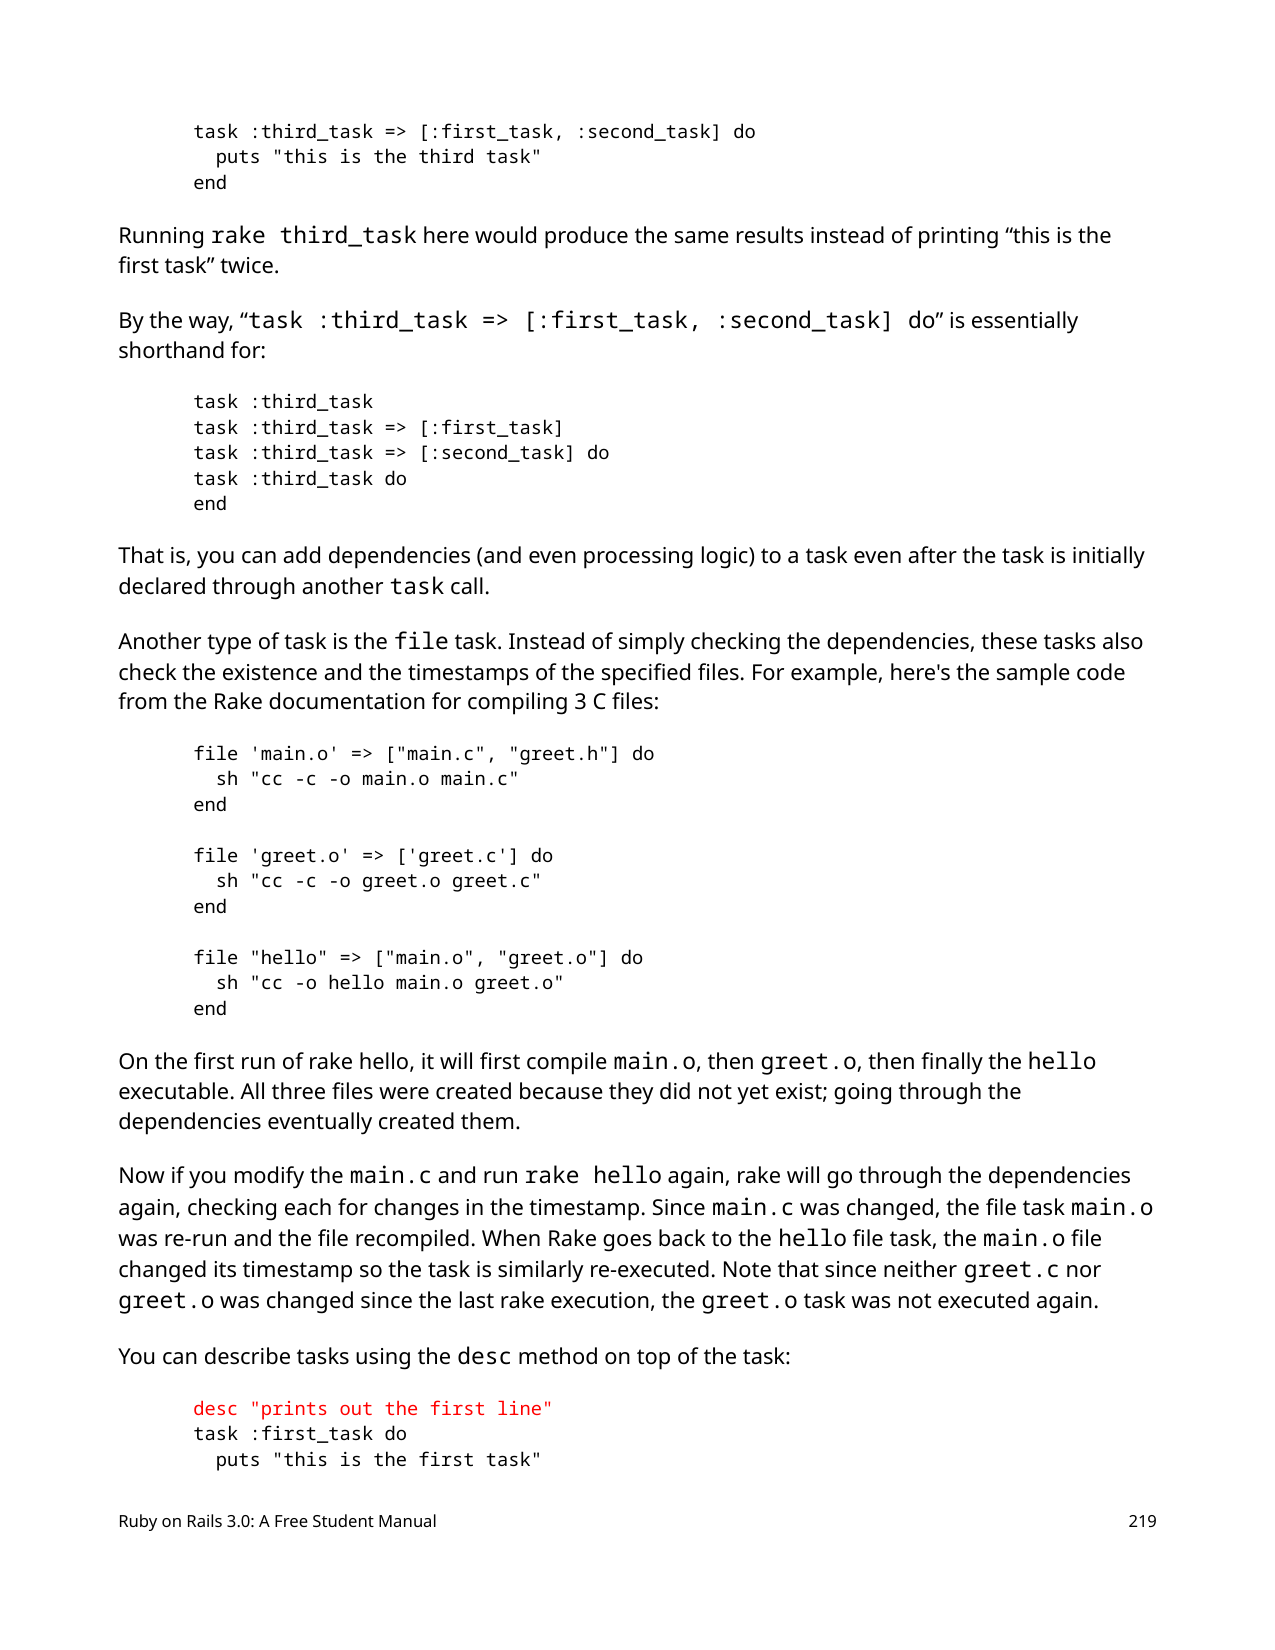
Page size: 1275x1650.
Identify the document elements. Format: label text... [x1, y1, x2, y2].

text file 'main.o' => ["main.c", "greet.h"] do sh "cc -c -o main.o main.c" end file 'greet.o' => ['greet.c'] do sh "cc -c -o greet.o greet.c" end file "hello" => ["main.o", "greet.o"] do sh "cc -o hello main.o greet.o" end [193, 740, 1157, 1021]
text desc "prints out the first line" task :first_task do puts "this is the first task" [193, 1395, 1157, 1471]
text task :third_task task :third_task => [:first_task] task :third_task => [:second_task] do task :third_task do end [193, 389, 1157, 516]
text On the first run of rake hello, it will first compile main.o, then greet.o, then finally the hello executable. All three files were created because they did not yet exist; going through the dependencies eventually created them. [118, 1045, 1157, 1136]
text task :third_task => [:first_task, :second_task] do puts "this is the third task" end [193, 118, 1157, 195]
text Running rake third_task here would produce the same results instead of printing “this is the first task” twice. [118, 219, 1157, 280]
text You can describe tasks using the desc method on top of the task: [118, 1340, 1157, 1371]
text That is, you can add dependencies (and even processing logic) to a task even after the task is initially declared through another task call. [118, 540, 1157, 601]
text Another type of task is the file task. Instead of simply checking the dependencies, these tasks also check the existence and the timestamps of the specified files. For example, here's the sample code from the Rake documentation for compiling 3 C files: [118, 625, 1157, 716]
text By the way, “task :third_task => [:first_task, :second_task] do” is essentially shorthand for: [118, 304, 1157, 365]
text Now if you modify the main.c and run rake hello again, rake will go through the dependencies again, checking each for changes in the timestamp. Since main.c was changed, the file task main.o was re-run and the file recompiled. When Rake goes back to the hello file task, the main.o file changed its timestamp so the task is similarly re-executed. Note that since neither greet.c nor greet.o was changed since the last rake execution, the greet.o task was not executed again. [118, 1159, 1157, 1316]
